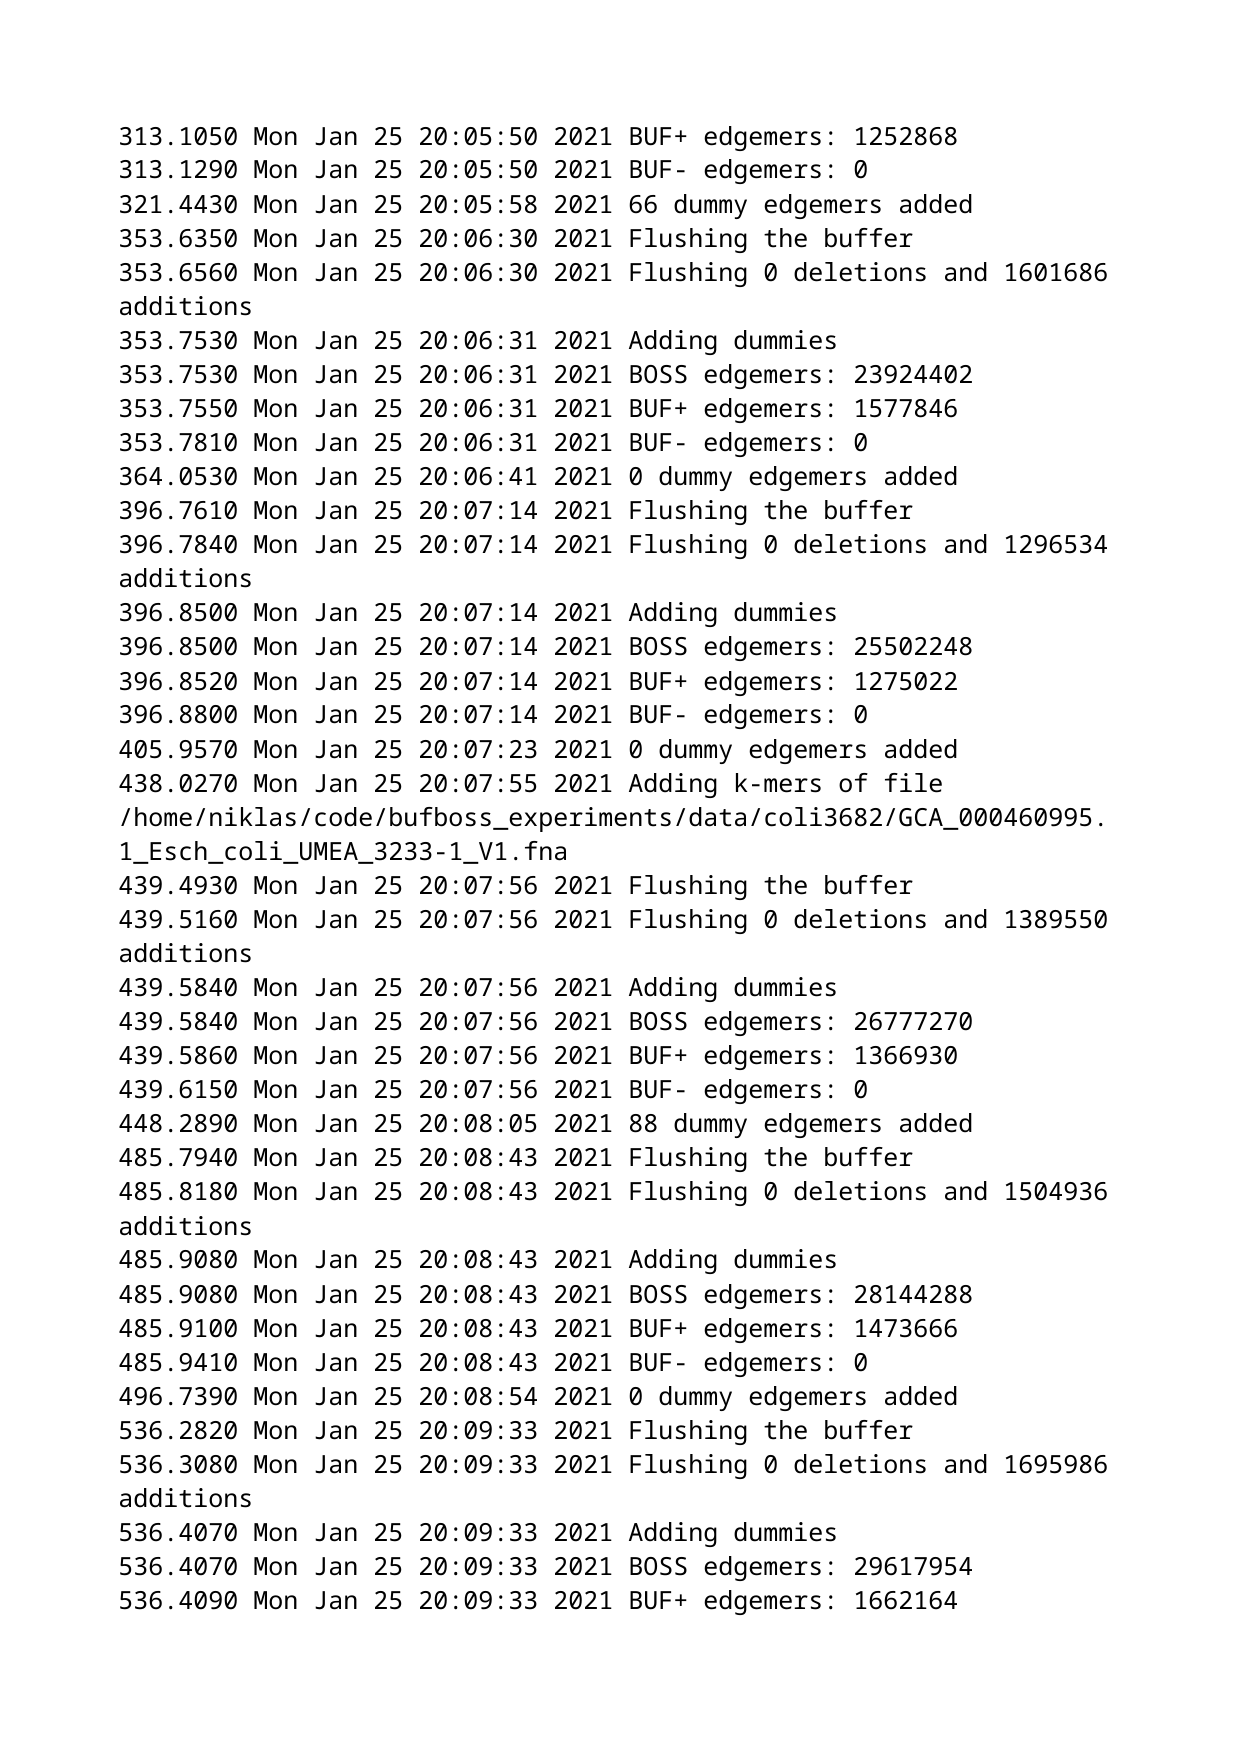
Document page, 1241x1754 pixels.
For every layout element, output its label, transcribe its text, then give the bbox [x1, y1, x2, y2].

text 485.9080 Mon Jan 25 20:08:43 2021 Adding dummies [118, 1242, 1122, 1276]
text 396.8800 Mon Jan 25 20:07:14 2021 BUF- edgemers: 0 [118, 697, 1122, 731]
text 321.4430 Mon Jan 25 20:05:58 2021 66 dummy edgemers added [118, 186, 1122, 220]
text 364.0530 Mon Jan 25 20:06:41 2021 0 dummy edgemers added [118, 459, 1122, 493]
text 536.4090 Mon Jan 25 20:09:33 2021 BUF+ edgemers: 1662164 [118, 1583, 1122, 1617]
text 536.4070 Mon Jan 25 20:09:33 2021 BOSS edgemers: 29617954 [118, 1549, 1122, 1583]
text 485.9100 Mon Jan 25 20:08:43 2021 BUF+ edgemers: 1473666 [118, 1310, 1122, 1344]
text 396.7610 Mon Jan 25 20:07:14 2021 Flushing the buffer [118, 493, 1122, 527]
text 396.8500 Mon Jan 25 20:07:14 2021 BOSS edgemers: 25502248 [118, 629, 1122, 663]
text 313.1050 Mon Jan 25 20:05:50 2021 BUF+ edgemers: 1252868 [118, 118, 1122, 152]
text 439.5840 Mon Jan 25 20:07:56 2021 BOSS edgemers: 26777270 [118, 1004, 1122, 1038]
text 396.8520 Mon Jan 25 20:07:14 2021 BUF+ edgemers: 1275022 [118, 663, 1122, 697]
text 353.7550 Mon Jan 25 20:06:31 2021 BUF+ edgemers: 1577846 [118, 391, 1122, 425]
text 439.5840 Mon Jan 25 20:07:56 2021 Adding dummies [118, 970, 1122, 1004]
text 485.9080 Mon Jan 25 20:08:43 2021 BOSS edgemers: 28144288 [118, 1276, 1122, 1310]
text 485.8180 Mon Jan 25 20:08:43 2021 Flushing 0 deletions and 1504936 additions [118, 1174, 1122, 1242]
text 496.7390 Mon Jan 25 20:08:54 2021 0 dummy edgemers added [118, 1378, 1122, 1412]
text 396.8500 Mon Jan 25 20:07:14 2021 Adding dummies [118, 595, 1122, 629]
text 536.3080 Mon Jan 25 20:09:33 2021 Flushing 0 deletions and 1695986 additions [118, 1447, 1122, 1515]
text 313.1290 Mon Jan 25 20:05:50 2021 BUF- edgemers: 0 [118, 152, 1122, 186]
text 439.6150 Mon Jan 25 20:07:56 2021 BUF- edgemers: 0 [118, 1072, 1122, 1106]
text 353.7530 Mon Jan 25 20:06:31 2021 Adding dummies [118, 322, 1122, 357]
text 405.9570 Mon Jan 25 20:07:23 2021 0 dummy edgemers added [118, 731, 1122, 765]
text 439.5860 Mon Jan 25 20:07:56 2021 BUF+ edgemers: 1366930 [118, 1038, 1122, 1072]
text 353.6560 Mon Jan 25 20:06:30 2021 Flushing 0 deletions and 1601686 additions [118, 254, 1122, 322]
text 396.7840 Mon Jan 25 20:07:14 2021 Flushing 0 deletions and 1296534 additions [118, 527, 1122, 595]
text 438.0270 Mon Jan 25 20:07:55 2021 Adding k-mers of file /home/niklas/code/bufboss_experiments/data/coli3682/GCA_000460995.1_Esch_coli_UMEA_3233-1_V1.fna [118, 765, 1122, 867]
text 536.2820 Mon Jan 25 20:09:33 2021 Flushing the buffer [118, 1412, 1122, 1447]
text 439.4930 Mon Jan 25 20:07:56 2021 Flushing the buffer [118, 867, 1122, 902]
text 353.7530 Mon Jan 25 20:06:31 2021 BOSS edgemers: 23924402 [118, 357, 1122, 391]
text 536.4070 Mon Jan 25 20:09:33 2021 Adding dummies [118, 1515, 1122, 1549]
text 353.6350 Mon Jan 25 20:06:30 2021 Flushing the buffer [118, 220, 1122, 254]
text 448.2890 Mon Jan 25 20:08:05 2021 88 dummy edgemers added [118, 1106, 1122, 1140]
text 485.7940 Mon Jan 25 20:08:43 2021 Flushing the buffer [118, 1140, 1122, 1174]
text 353.7810 Mon Jan 25 20:06:31 2021 BUF- edgemers: 0 [118, 425, 1122, 459]
text 485.9410 Mon Jan 25 20:08:43 2021 BUF- edgemers: 0 [118, 1344, 1122, 1378]
text 439.5160 Mon Jan 25 20:07:56 2021 Flushing 0 deletions and 1389550 additions [118, 902, 1122, 970]
